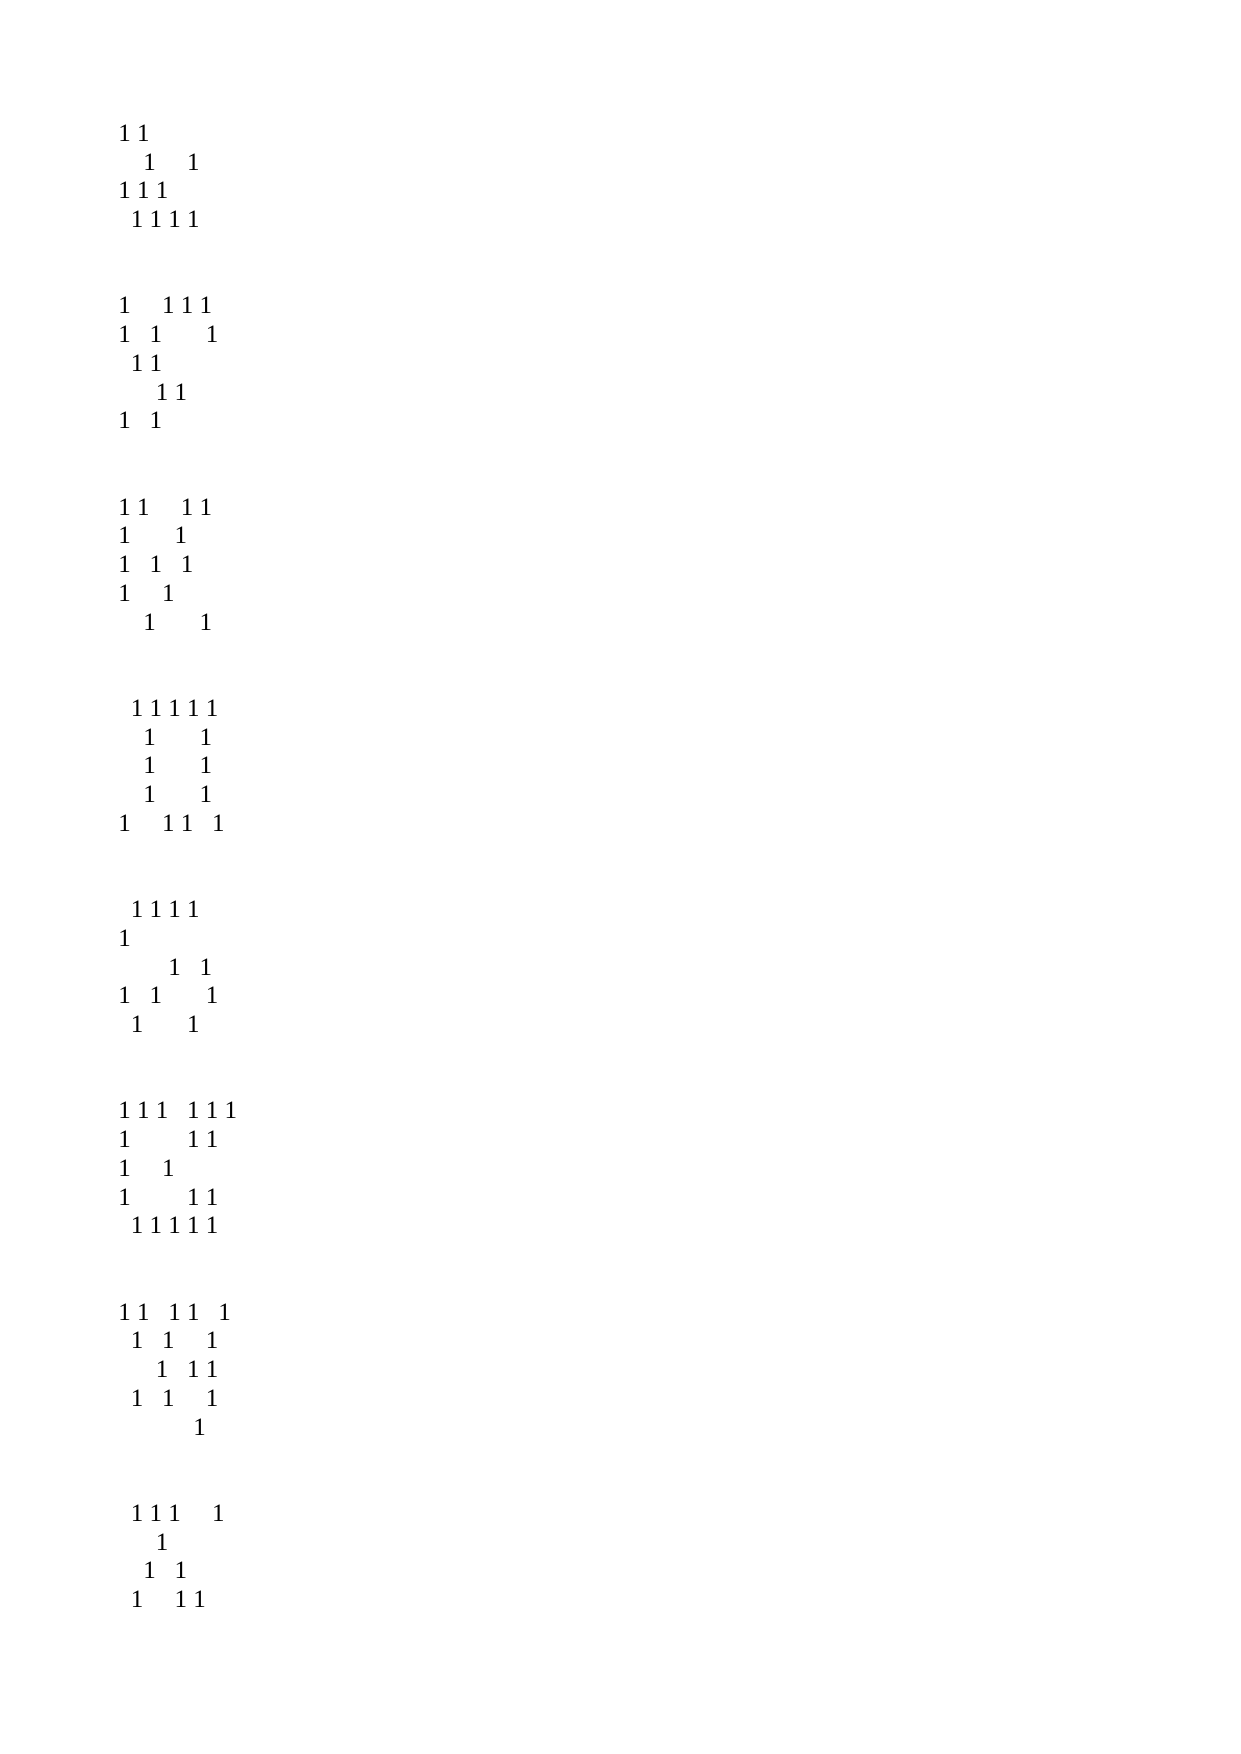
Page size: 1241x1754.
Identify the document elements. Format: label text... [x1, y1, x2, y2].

text 1 1 [118, 607, 1122, 636]
text 1 1 1 [118, 1124, 1122, 1153]
text 1 1 [118, 1556, 1122, 1584]
text 1 1 [118, 1153, 1122, 1182]
text 1 1 [118, 751, 1122, 779]
text 1 1 [118, 722, 1122, 751]
text 1 1 1 [118, 1182, 1122, 1211]
text 1 1 [118, 578, 1122, 607]
text 1 1 1 [118, 319, 1122, 348]
text 1 1 1 1 [118, 204, 1122, 233]
text 1 1 1 1 [118, 291, 1122, 319]
text 1 1 1 1 1 1 [118, 1096, 1122, 1124]
text 1 1 1 [118, 1383, 1122, 1412]
text 1 1 [118, 406, 1122, 434]
text 1 1 1 [118, 1354, 1122, 1383]
text 1 1 1 [118, 1584, 1122, 1613]
text 1 1 1 1 [118, 492, 1122, 521]
text 1 1 1 [118, 176, 1122, 204]
text 1 1 1 [118, 549, 1122, 578]
text 1 1 [118, 1009, 1122, 1038]
text 1 1 1 1 [118, 1498, 1122, 1527]
text 1 1 1 1 1 [118, 1211, 1122, 1239]
text 1 1 1 [118, 981, 1122, 1009]
text 1 1 1 1 1 [118, 1297, 1122, 1326]
text 1 [118, 1412, 1122, 1441]
text 1 1 [118, 952, 1122, 981]
text 1 1 [118, 147, 1122, 176]
text 1 1 [118, 377, 1122, 406]
text 1 1 [118, 521, 1122, 549]
text 1 1 [118, 348, 1122, 377]
text 1 1 [118, 118, 1122, 147]
text 1 1 1 1 [118, 894, 1122, 923]
text 1 1 1 1 1 [118, 693, 1122, 722]
text 1 [118, 923, 1122, 952]
text 1 1 [118, 779, 1122, 808]
text 1 1 1 [118, 1326, 1122, 1354]
text 1 1 1 1 [118, 808, 1122, 837]
text 1 [118, 1527, 1122, 1556]
